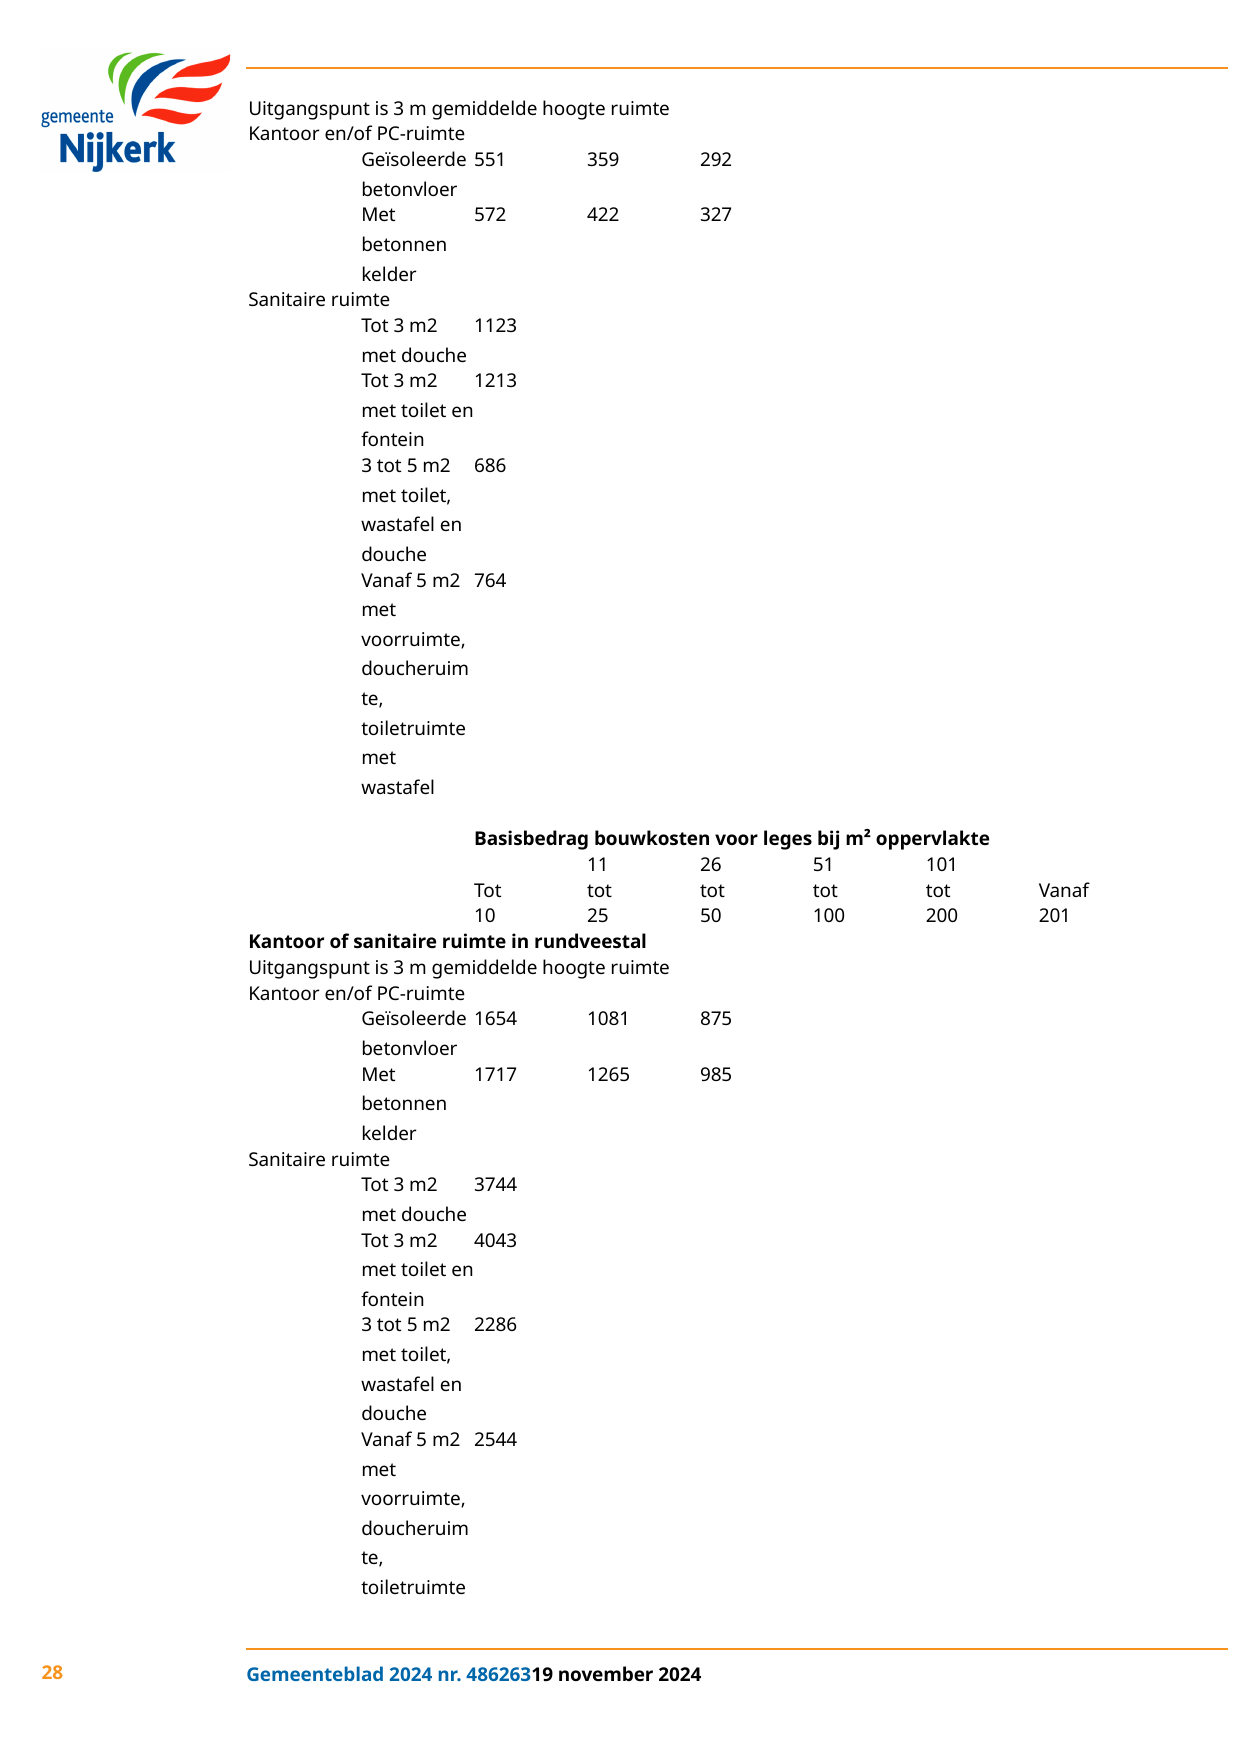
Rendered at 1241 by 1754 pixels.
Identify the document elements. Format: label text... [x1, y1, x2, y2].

table_cell [926, 1171, 1038, 1227]
table_cell 101 [926, 851, 1038, 877]
table_cell [248, 800, 361, 825]
table_cell [813, 954, 926, 980]
table_cell 572 [474, 202, 587, 286]
table_cell [1039, 851, 1152, 877]
table_cell Tot 3 m2 met douche [361, 1171, 474, 1227]
table_cell [700, 312, 813, 367]
table_cell [248, 453, 361, 567]
table_cell Met betonnen kelder [361, 202, 474, 286]
table_cell [813, 312, 926, 367]
table_cell [926, 146, 1038, 202]
table_cell [926, 928, 1038, 954]
table_cell [474, 800, 587, 825]
table_cell 25 [587, 903, 700, 928]
table_cell 1265 [587, 1061, 700, 1146]
table_cell [926, 567, 1038, 800]
table_cell [1039, 1171, 1152, 1227]
table_cell 2286 [474, 1312, 587, 1426]
table_cell [587, 368, 700, 452]
table_cell [700, 1227, 813, 1312]
table_cell [361, 825, 474, 851]
table_cell 1123 [474, 312, 587, 367]
table_cell [1039, 954, 1152, 980]
table_cell [813, 928, 926, 954]
table_cell [926, 1426, 1038, 1600]
table_cell [474, 286, 587, 312]
table_cell [587, 1227, 700, 1312]
table_cell tot [700, 877, 813, 903]
table_cell Tot 3 m2 met douche [361, 312, 474, 367]
table_cell [248, 1227, 361, 1312]
table_cell [1039, 312, 1152, 367]
table_cell [587, 312, 700, 367]
table_cell Uitgangspunt is 3 m gemiddelde hoogte ruimte [248, 95, 813, 121]
table_cell [361, 800, 474, 825]
table_cell [700, 1426, 813, 1600]
table_cell 1654 [474, 1006, 587, 1061]
table_cell [248, 567, 361, 800]
table_cell [474, 1146, 587, 1171]
table_cell [1039, 95, 1152, 121]
table_cell [248, 851, 361, 877]
table_cell [587, 1146, 700, 1171]
table_cell [1039, 453, 1152, 567]
table_cell [1039, 121, 1152, 146]
table_cell Tot [474, 877, 587, 903]
table_cell 10 [474, 903, 587, 928]
table_cell [926, 954, 1038, 980]
table_cell 4043 [474, 1227, 587, 1312]
table_cell [587, 800, 700, 825]
table_cell [1039, 146, 1152, 202]
table_cell Basisbedrag bouwkosten voor leges bij m² oppervlakte [474, 825, 1152, 851]
table_cell 2544 [474, 1426, 587, 1600]
table_cell [926, 95, 1038, 121]
table_cell 51 [813, 851, 926, 877]
table_cell [1039, 286, 1152, 312]
table_cell 292 [700, 146, 813, 202]
table_cell Kantoor en/of PC-ruimte [248, 121, 587, 146]
table_cell [1039, 368, 1152, 452]
table_cell tot [587, 877, 700, 903]
table_cell 1213 [474, 368, 587, 452]
table_cell Uitgangspunt is 3 m gemiddelde hoogte ruimte [248, 954, 813, 980]
table_cell [587, 1426, 700, 1600]
table_cell 1717 [474, 1061, 587, 1146]
table_cell [926, 121, 1038, 146]
table_cell [1039, 1006, 1152, 1061]
table_cell [813, 1006, 926, 1061]
table_cell [813, 95, 926, 121]
table_cell [700, 121, 813, 146]
table_cell [587, 1171, 700, 1227]
table_cell [700, 1171, 813, 1227]
table_cell [700, 567, 813, 800]
table_cell Vanaf 5 m2 met voorruimte, doucheruimte, toiletruimte met wastafel [361, 567, 474, 800]
table_cell [926, 286, 1038, 312]
table_cell [1039, 1146, 1152, 1171]
table_cell 551 [474, 146, 587, 202]
table_cell [1039, 980, 1152, 1006]
table_cell tot [813, 877, 926, 903]
table_cell [587, 453, 700, 567]
table_cell [813, 1312, 926, 1426]
table_cell [587, 121, 700, 146]
table_cell tot [926, 877, 1038, 903]
table_cell Kantoor en/of PC-ruimte [248, 980, 587, 1006]
table_cell Kantoor of sanitaire ruimte in rundveestal [248, 928, 813, 954]
table_cell 422 [587, 202, 700, 286]
table_cell 3 tot 5 m2 met toilet, wastafel en douche [361, 1312, 474, 1426]
table_cell [700, 286, 813, 312]
table_cell [248, 877, 361, 903]
table_cell [813, 800, 926, 825]
table_cell 686 [474, 453, 587, 567]
table_cell [926, 368, 1038, 452]
table_cell [926, 1312, 1038, 1426]
table_cell [926, 1006, 1038, 1061]
table_cell [813, 1061, 926, 1146]
table_cell [926, 1227, 1038, 1312]
table_cell [248, 825, 361, 851]
table_cell Vanaf [1039, 877, 1152, 903]
table_cell 50 [700, 903, 813, 928]
table_cell [813, 1171, 926, 1227]
table_cell Vanaf 5 m2 met voorruimte, doucheruimte, toiletruimte [361, 1426, 474, 1600]
table_cell [1039, 567, 1152, 800]
table_cell Tot 3 m2 met toilet en fontein [361, 1227, 474, 1312]
table_cell [813, 286, 926, 312]
table_cell [361, 851, 474, 877]
table_cell [926, 312, 1038, 367]
table_cell [248, 146, 361, 202]
table_cell [926, 800, 1038, 825]
table_cell 327 [700, 202, 813, 286]
table_cell Tot 3 m2 met toilet en fontein [361, 368, 474, 452]
table_cell [248, 202, 361, 286]
table_cell [248, 1312, 361, 1426]
table_cell [361, 877, 474, 903]
table_cell Sanitaire ruimte [248, 286, 474, 312]
table_cell [700, 980, 813, 1006]
table_cell [248, 903, 361, 928]
table_cell Geïsoleerde betonvloer [361, 146, 474, 202]
table_cell [813, 1146, 926, 1171]
picture [41, 47, 231, 172]
table_cell Geïsoleerde betonvloer [361, 1006, 474, 1061]
table_cell 3744 [474, 1171, 587, 1227]
table_cell [1039, 800, 1152, 825]
table_cell Met betonnen kelder [361, 1061, 474, 1146]
table_cell [813, 453, 926, 567]
table_cell [1039, 1061, 1152, 1146]
table_cell [926, 1061, 1038, 1146]
table_cell 3 tot 5 m2 met toilet, wastafel en douche [361, 453, 474, 567]
table_cell 11 [587, 851, 700, 877]
table_cell [813, 1227, 926, 1312]
table_cell [813, 368, 926, 452]
table_cell 985 [700, 1061, 813, 1146]
table_cell [587, 1312, 700, 1426]
table_cell [248, 368, 361, 452]
table_cell [587, 286, 700, 312]
table_cell [700, 453, 813, 567]
table_cell 26 [700, 851, 813, 877]
table_cell [700, 368, 813, 452]
table_cell [700, 800, 813, 825]
table_cell [926, 980, 1038, 1006]
table_cell [248, 1426, 361, 1600]
table_cell [1039, 928, 1152, 954]
table_cell [474, 851, 587, 877]
table_cell 200 [926, 903, 1038, 928]
table_cell [1039, 1312, 1152, 1426]
table_cell 359 [587, 146, 700, 202]
table_cell [813, 146, 926, 202]
table_cell Sanitaire ruimte [248, 1146, 474, 1171]
table_cell [813, 567, 926, 800]
table_cell [1039, 1426, 1152, 1600]
table_cell 1081 [587, 1006, 700, 1061]
table_cell [813, 1426, 926, 1600]
table_cell [1039, 202, 1152, 286]
table_cell [1039, 1227, 1152, 1312]
table_cell [248, 1006, 361, 1061]
table_cell [700, 1312, 813, 1426]
table_cell [248, 1061, 361, 1146]
table_cell [813, 121, 926, 146]
table_cell 875 [700, 1006, 813, 1061]
table_cell 201 [1039, 903, 1152, 928]
table_cell 764 [474, 567, 587, 800]
table_cell [926, 202, 1038, 286]
table_cell [587, 567, 700, 800]
table_cell [248, 1171, 361, 1227]
table_cell [361, 903, 474, 928]
table_cell [926, 1146, 1038, 1171]
table_cell [587, 980, 700, 1006]
table_cell [926, 453, 1038, 567]
table_cell [700, 1146, 813, 1171]
table_cell [813, 980, 926, 1006]
table_cell [813, 202, 926, 286]
table_cell 100 [813, 903, 926, 928]
table_cell [248, 312, 361, 367]
